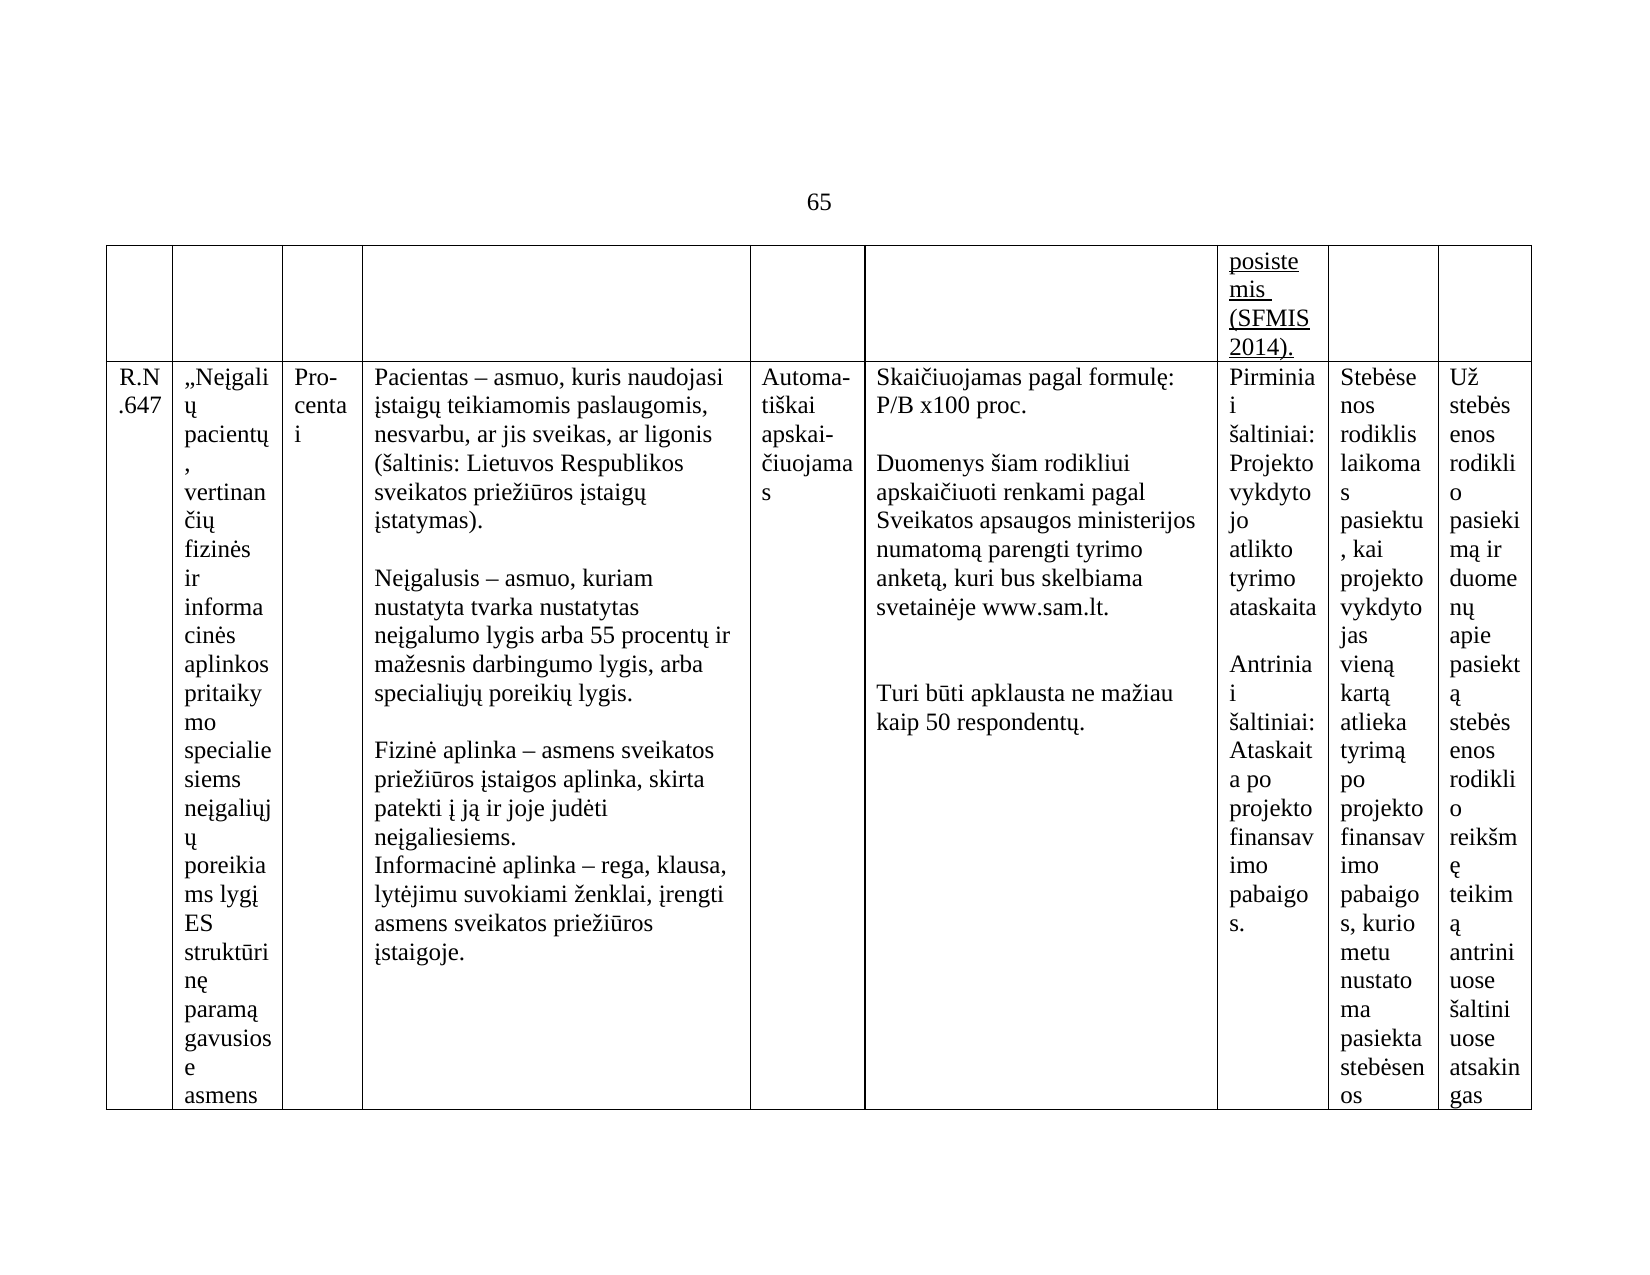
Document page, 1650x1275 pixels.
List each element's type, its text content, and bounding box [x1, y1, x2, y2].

table_cell Už stebėsenos rodiklio pasiekimą ir duomenų apie pasiektą stebėsenos rodiklio reikšmę teikimą antriniuose šaltiniuose atsakingas [1439, 362, 1531, 1109]
table_cell [751, 246, 864, 361]
table_cell Pirminiai šaltiniai: Projekto vykdytojo atlikto tyrimo ataskaita Antriniai šaltiniai: Ataskaita po projekto finansavimo pabaigos. [1218, 362, 1328, 1109]
table_cell R.N.647 [107, 362, 172, 1109]
table_cell [363, 246, 750, 361]
table_cell [1439, 246, 1531, 361]
table_cell [173, 246, 282, 361]
table_cell [107, 246, 172, 361]
table_cell Pro-centai [283, 362, 362, 1109]
table_cell [1329, 246, 1438, 361]
table_cell [283, 246, 362, 361]
table_cell Automa-tiškai apskai-čiuojamas [751, 362, 864, 1109]
table_cell Pacientas – asmuo, kuris naudojasi įstaigų teikiamomis paslaugomis, nesvarbu, ar jis sveikas, ar ligonis (šaltinis: Lietuvos Respublikos sveikatos priežiūros įstaigų įstatymas). Neįgalusis – asmuo, kuriam nustatyta tvarka nustatytas neįgalumo lygis arba 55 procentų ir mažesnis darbingumo lygis, arba specialiųjų poreikių lygis. Fizinė aplinka – asmens sveikatos priežiūros įstaigos aplinka, skirta patekti į ją ir joje judėti neįgaliesiems. Informacinė aplinka – rega, klausa, lytėjimu suvokiami ženklai, įrengti asmens sveikatos priežiūros įstaigoje. [363, 362, 750, 1109]
table_cell posistemis (SFMIS2014). [1218, 246, 1328, 361]
table_cell „Neįgalių pacientų, vertinančių fizinės ir informacinės aplinkos pritaikymo specialiesiems neįgaliųjų poreikiams lygį ES struktūrinę paramą gavusiose asmens [173, 362, 282, 1109]
table_cell [866, 246, 1217, 361]
table_cell Stebėsenos rodiklis laikomas pasiektu, kai projekto vykdytojas vieną kartą atlieka tyrimą po projekto finansavimo pabaigos, kurio metu nustatoma pasiekta stebėsenos [1329, 362, 1438, 1109]
table_cell Skaičiuojamas pagal formulę: P/B x100 proc. Duomenys šiam rodikliui apskaičiuoti renkami pagal Sveikatos apsaugos ministerijos numatomą parengti tyrimo anketą, kuri bus skelbiama svetainėje www.sam.lt. Turi būti apklausta ne mažiau kaip 50 respondentų. [866, 362, 1217, 1109]
